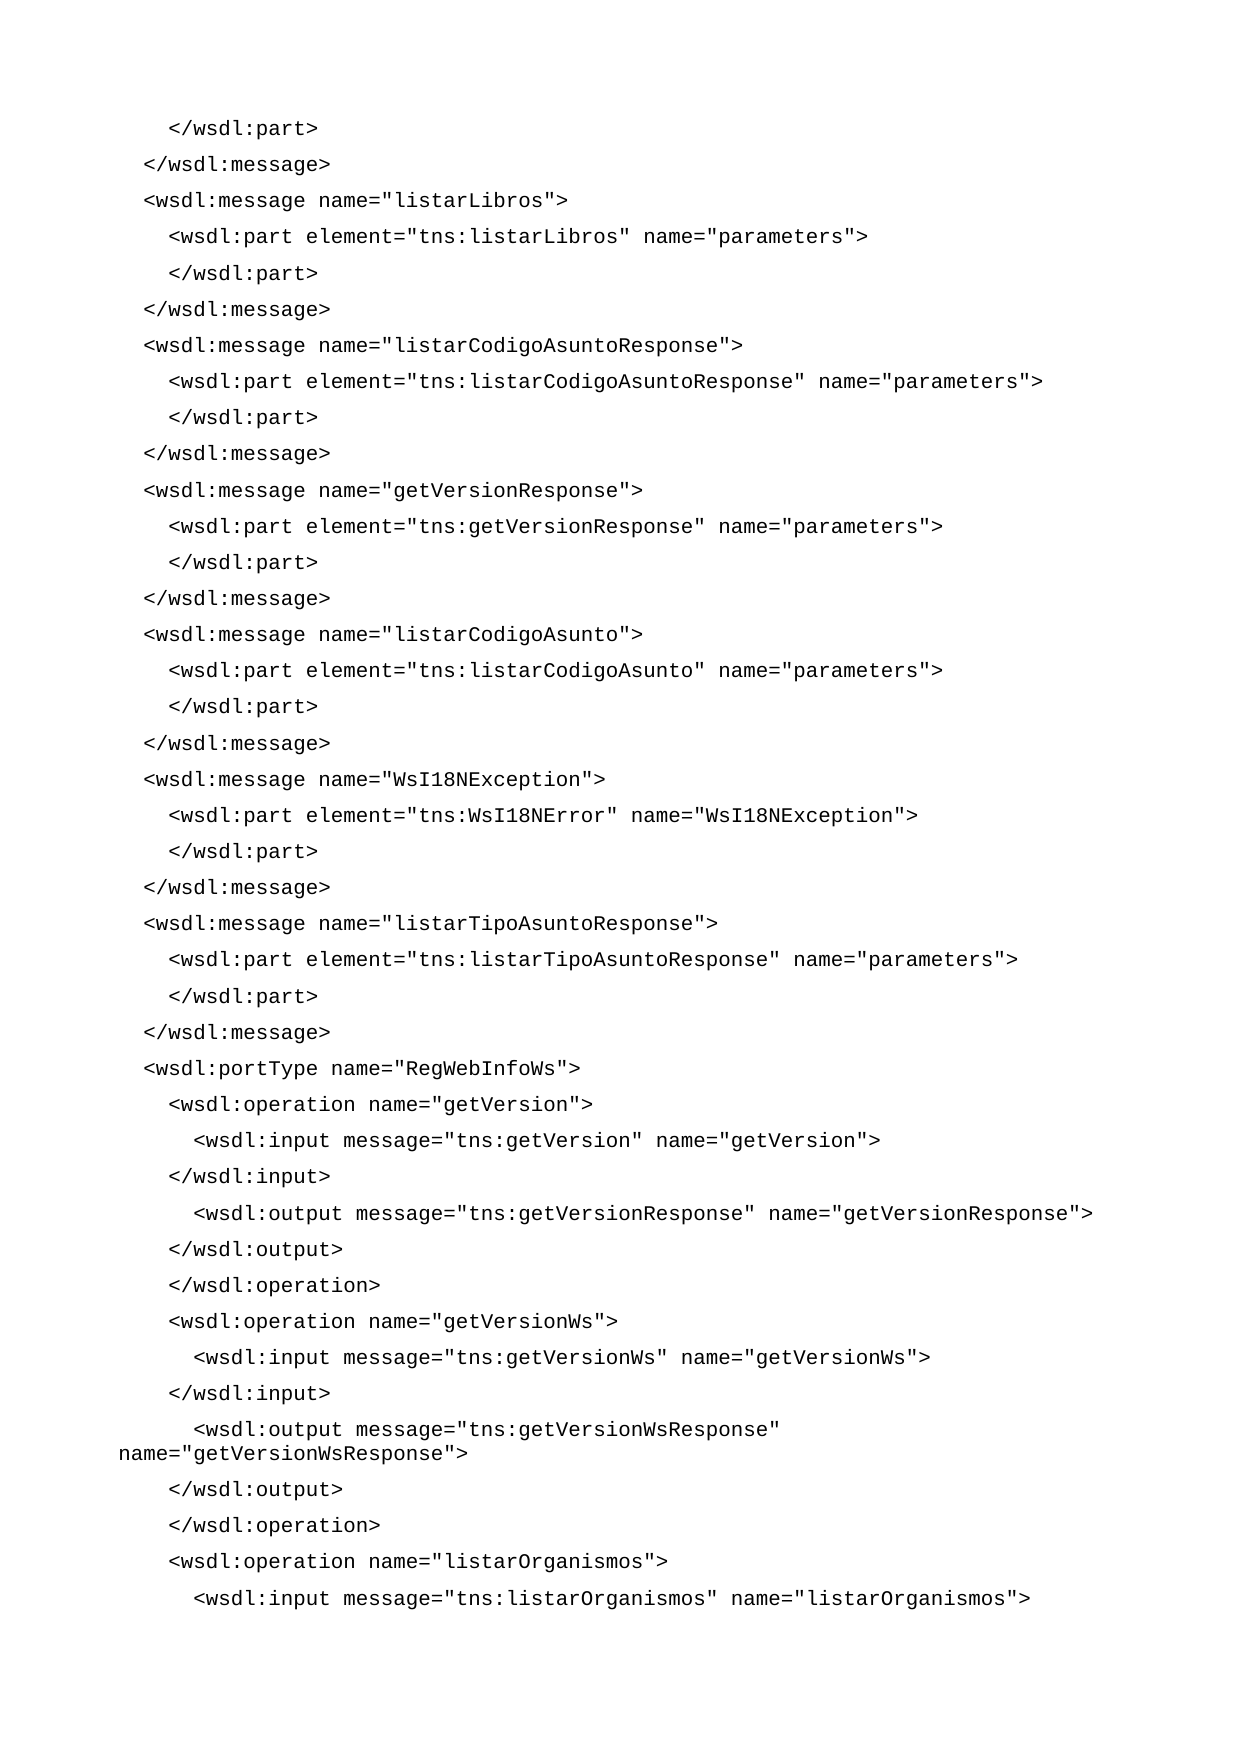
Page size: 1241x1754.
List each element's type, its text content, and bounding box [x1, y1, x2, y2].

text <wsdl:part element="tns:listarLibros" name="parameters"> [118, 227, 1122, 250]
text </wsdl:message> [118, 588, 1122, 612]
text <wsdl:message name="getVersionResponse"> [118, 479, 1122, 503]
text <wsdl:message name="listarTipoAsuntoResponse"> [118, 913, 1122, 937]
text </wsdl:message> [118, 154, 1122, 178]
text </wsdl:message> [118, 1022, 1122, 1045]
text </wsdl:part> [118, 552, 1122, 576]
text </wsdl:output> [118, 1239, 1122, 1262]
text <wsdl:portType name="RegWebInfoWs"> [118, 1058, 1122, 1082]
text <wsdl:part element="tns:listarCodigoAsuntoResponse" name="parameters"> [118, 371, 1122, 395]
text <wsdl:output message="tns:getVersionResponse" name="getVersionResponse"> [118, 1202, 1122, 1226]
text </wsdl:part> [118, 841, 1122, 865]
text </wsdl:message> [118, 733, 1122, 756]
text </wsdl:part> [118, 118, 1122, 142]
text <wsdl:message name="listarLibros"> [118, 190, 1122, 214]
text <wsdl:part element="tns:listarTipoAsuntoResponse" name="parameters"> [118, 949, 1122, 973]
text </wsdl:message> [118, 443, 1122, 467]
text </wsdl:part> [118, 696, 1122, 720]
text <wsdl:operation name="getVersionWs"> [118, 1311, 1122, 1334]
text </wsdl:message> [118, 877, 1122, 901]
text </wsdl:input> [118, 1166, 1122, 1190]
text <wsdl:message name="listarCodigoAsunto"> [118, 624, 1122, 648]
text <wsdl:part element="tns:WsI18NError" name="WsI18NException"> [118, 805, 1122, 828]
text <wsdl:message name="WsI18NException"> [118, 769, 1122, 792]
text <wsdl:part element="tns:getVersionResponse" name="parameters"> [118, 516, 1122, 539]
text <wsdl:output message="tns:getVersionWsResponse" name="getVersionWsResponse"> [118, 1419, 1122, 1467]
text </wsdl:operation> [118, 1515, 1122, 1539]
text </wsdl:part> [118, 986, 1122, 1009]
text <wsdl:input message="tns:getVersion" name="getVersion"> [118, 1130, 1122, 1154]
text <wsdl:input message="tns:listarOrganismos" name="listarOrganismos"> [118, 1588, 1122, 1611]
text <wsdl:message name="listarCodigoAsuntoResponse"> [118, 335, 1122, 359]
text <wsdl:part element="tns:listarCodigoAsunto" name="parameters"> [118, 660, 1122, 684]
text </wsdl:part> [118, 263, 1122, 286]
text </wsdl:part> [118, 407, 1122, 431]
text </wsdl:input> [118, 1383, 1122, 1407]
text </wsdl:message> [118, 299, 1122, 322]
text <wsdl:input message="tns:getVersionWs" name="getVersionWs"> [118, 1347, 1122, 1371]
text <wsdl:operation name="listarOrganismos"> [118, 1551, 1122, 1575]
text </wsdl:operation> [118, 1275, 1122, 1298]
text <wsdl:operation name="getVersion"> [118, 1094, 1122, 1118]
text </wsdl:output> [118, 1479, 1122, 1503]
